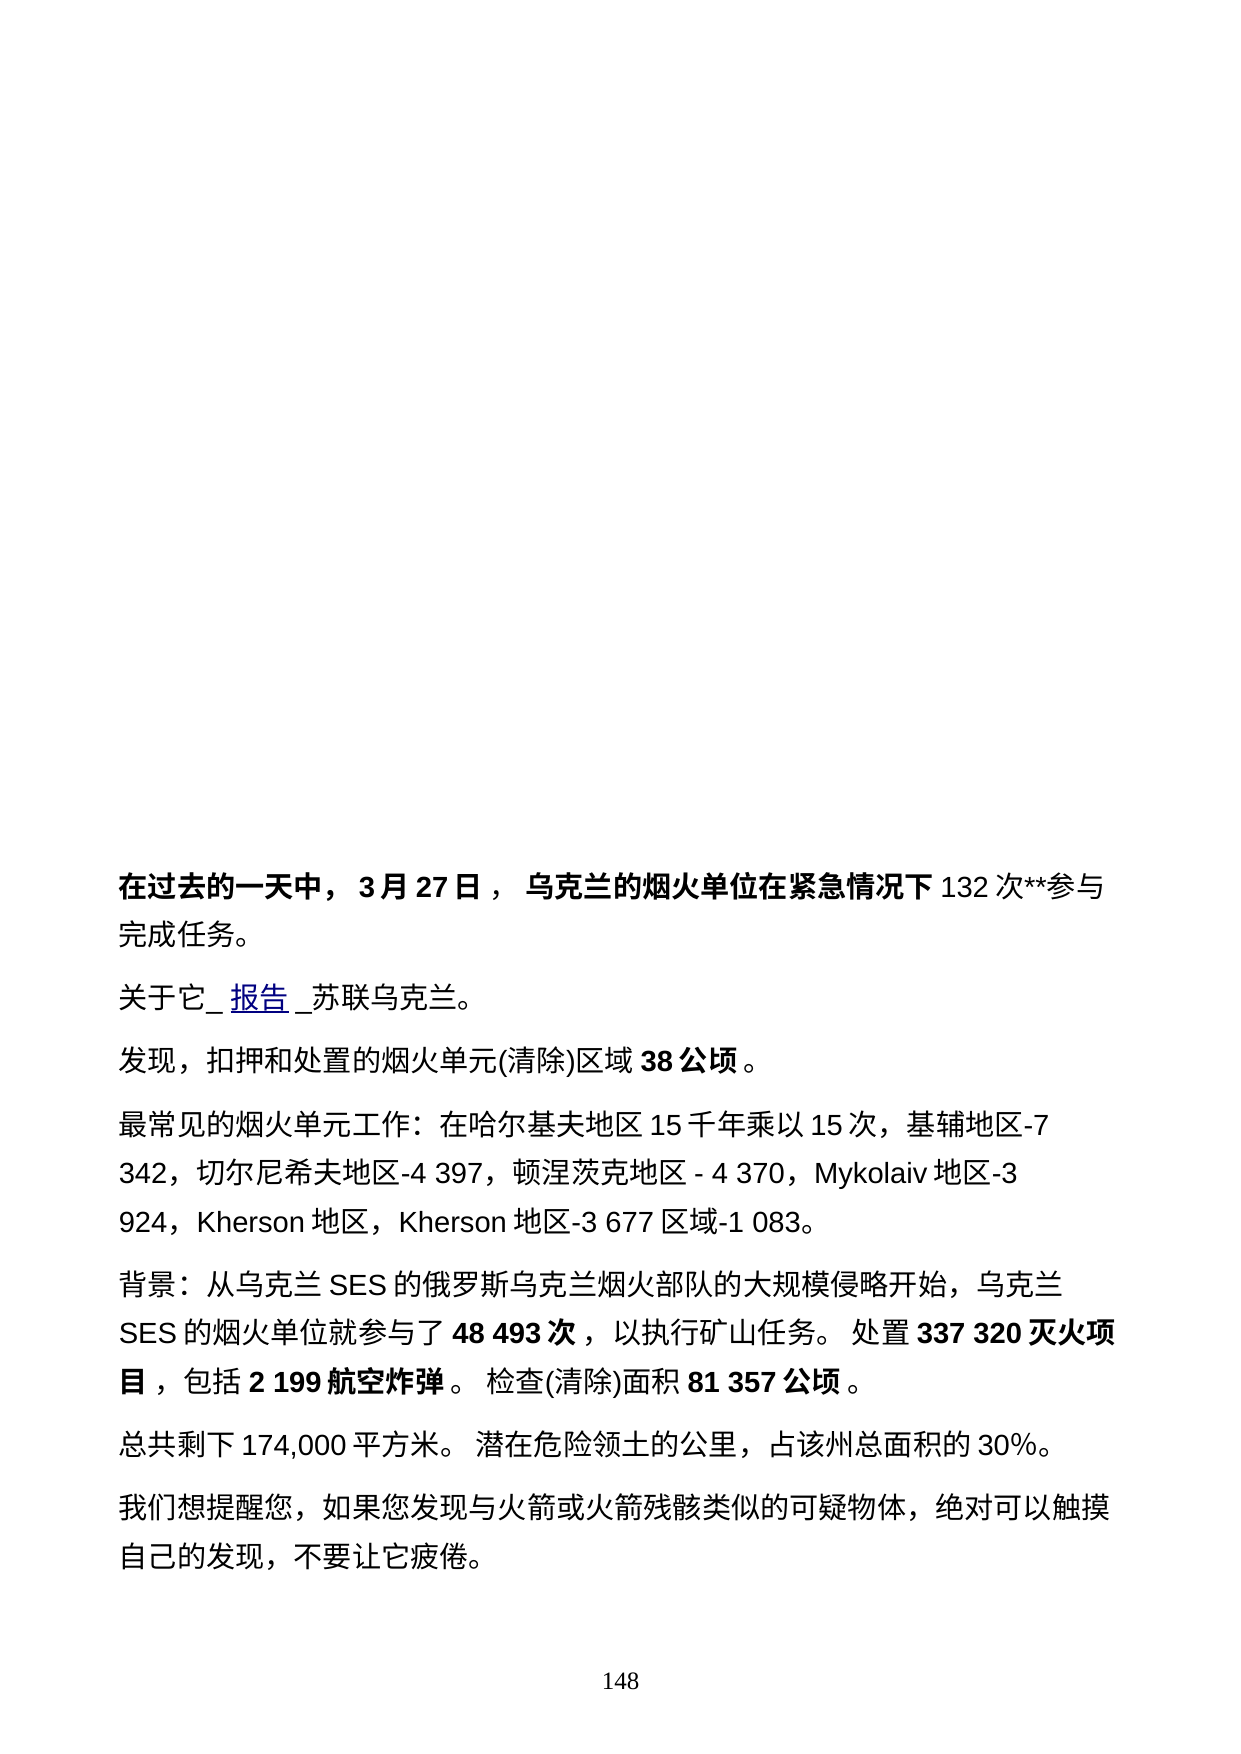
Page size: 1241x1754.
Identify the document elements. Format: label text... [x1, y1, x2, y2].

text 最常见的烟火单元工作：在哈尔基夫地区15千年乘以15次，基辅地区-7 342，切尔尼希夫地区-4 397，顿涅茨克地区 - 4 370，Mykolaiv地区-3 924，Kherson地区，Kherson地区-3 677区域-1 083。 [118, 1101, 1122, 1241]
text 关于它_ 报告 _苏联乌克兰。 [118, 975, 1122, 1017]
text 在过去的一天中， 3月27日 ， 乌克兰的烟火单位在紧急情况下 132次**参与完成任务。 [118, 118, 1122, 954]
text 发现，扣押和处置的烟火单元(清除)区域 38公顷 。 [118, 1038, 1122, 1080]
text 我们想提醒您，如果您发现与火箭或火箭残骸类似的可疑物体，绝对可以触摸自己的发现，不要让它疲倦。 [118, 1485, 1122, 1576]
text 总共剩下174,000平方米。 潜在危险领土的公里，占该州总面积的30％。 [118, 1422, 1122, 1464]
text 背景：从乌克兰SES的俄罗斯乌克兰烟火部队的大规模侵略开始，乌克兰SES的烟火单位就参与了 48 493次 ，以执行矿山任务。 处置 337 320灭火项目 ，包括 2 199航空炸弹 。 检查(清除)面积 81 357公顷 。 [118, 1261, 1122, 1401]
